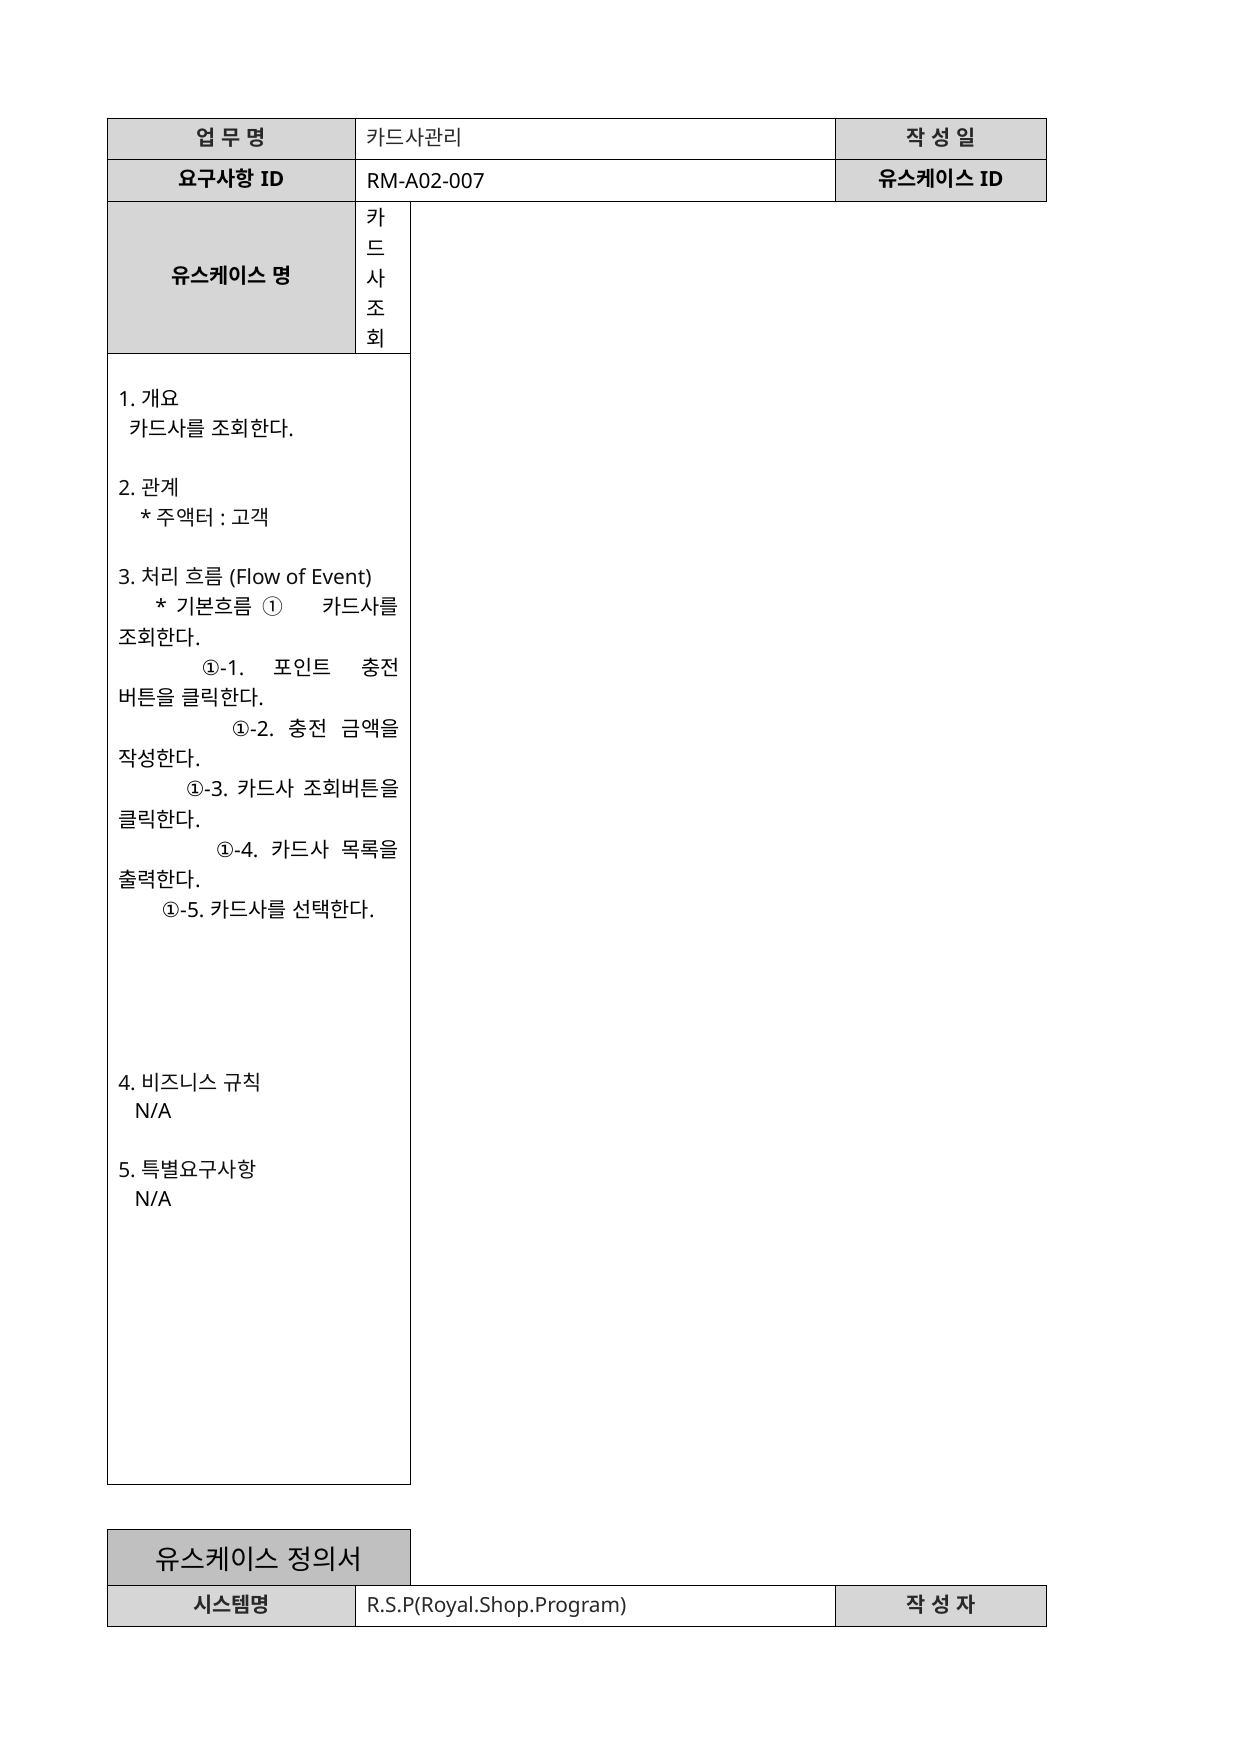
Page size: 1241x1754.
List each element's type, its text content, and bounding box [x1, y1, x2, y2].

table_cell 업 무 명 [108, 119, 355, 159]
table_cell [411, 202, 1046, 353]
table_header [411, 1529, 1046, 1585]
table_cell 시스템명 [108, 1586, 355, 1626]
table_cell 유스케이스 명 [108, 202, 355, 353]
table_cell 카드사 조회 [356, 202, 410, 353]
table_cell RM-A02-007 [356, 160, 835, 201]
table_cell 1. 개요 카드사를 조회한다. 2. 관계 * 주액터 : 고객 3. 처리 흐름 (Flow of Event) * 기본흐름 ① 카드사를 조회한다. ①-1. 포인트 충전 버튼을 클릭한다. ①-2. 충전 금액을 작성한다. ①-3. 카드사 조회버튼을 클릭한다. ①-4. 카드사 목록을 출력한다. ①-5. 카드사를 선택한다. 4. 비즈니스 규칙 N/A 5. 특별요구사항 N/A [108, 354, 410, 1484]
table_cell 작 성 일 [836, 119, 1046, 159]
table_cell R.S.P(Royal.Shop.Program) [356, 1586, 835, 1626]
table_cell 작 성 자 [836, 1586, 1046, 1626]
table_cell 카드사관리 [356, 119, 835, 159]
table_cell 요구사항 ID [108, 160, 355, 201]
table_cell [411, 353, 1046, 1484]
table_header 유스케이스 정의서 [108, 1530, 410, 1585]
table_cell 유스케이스 ID [836, 160, 1046, 201]
